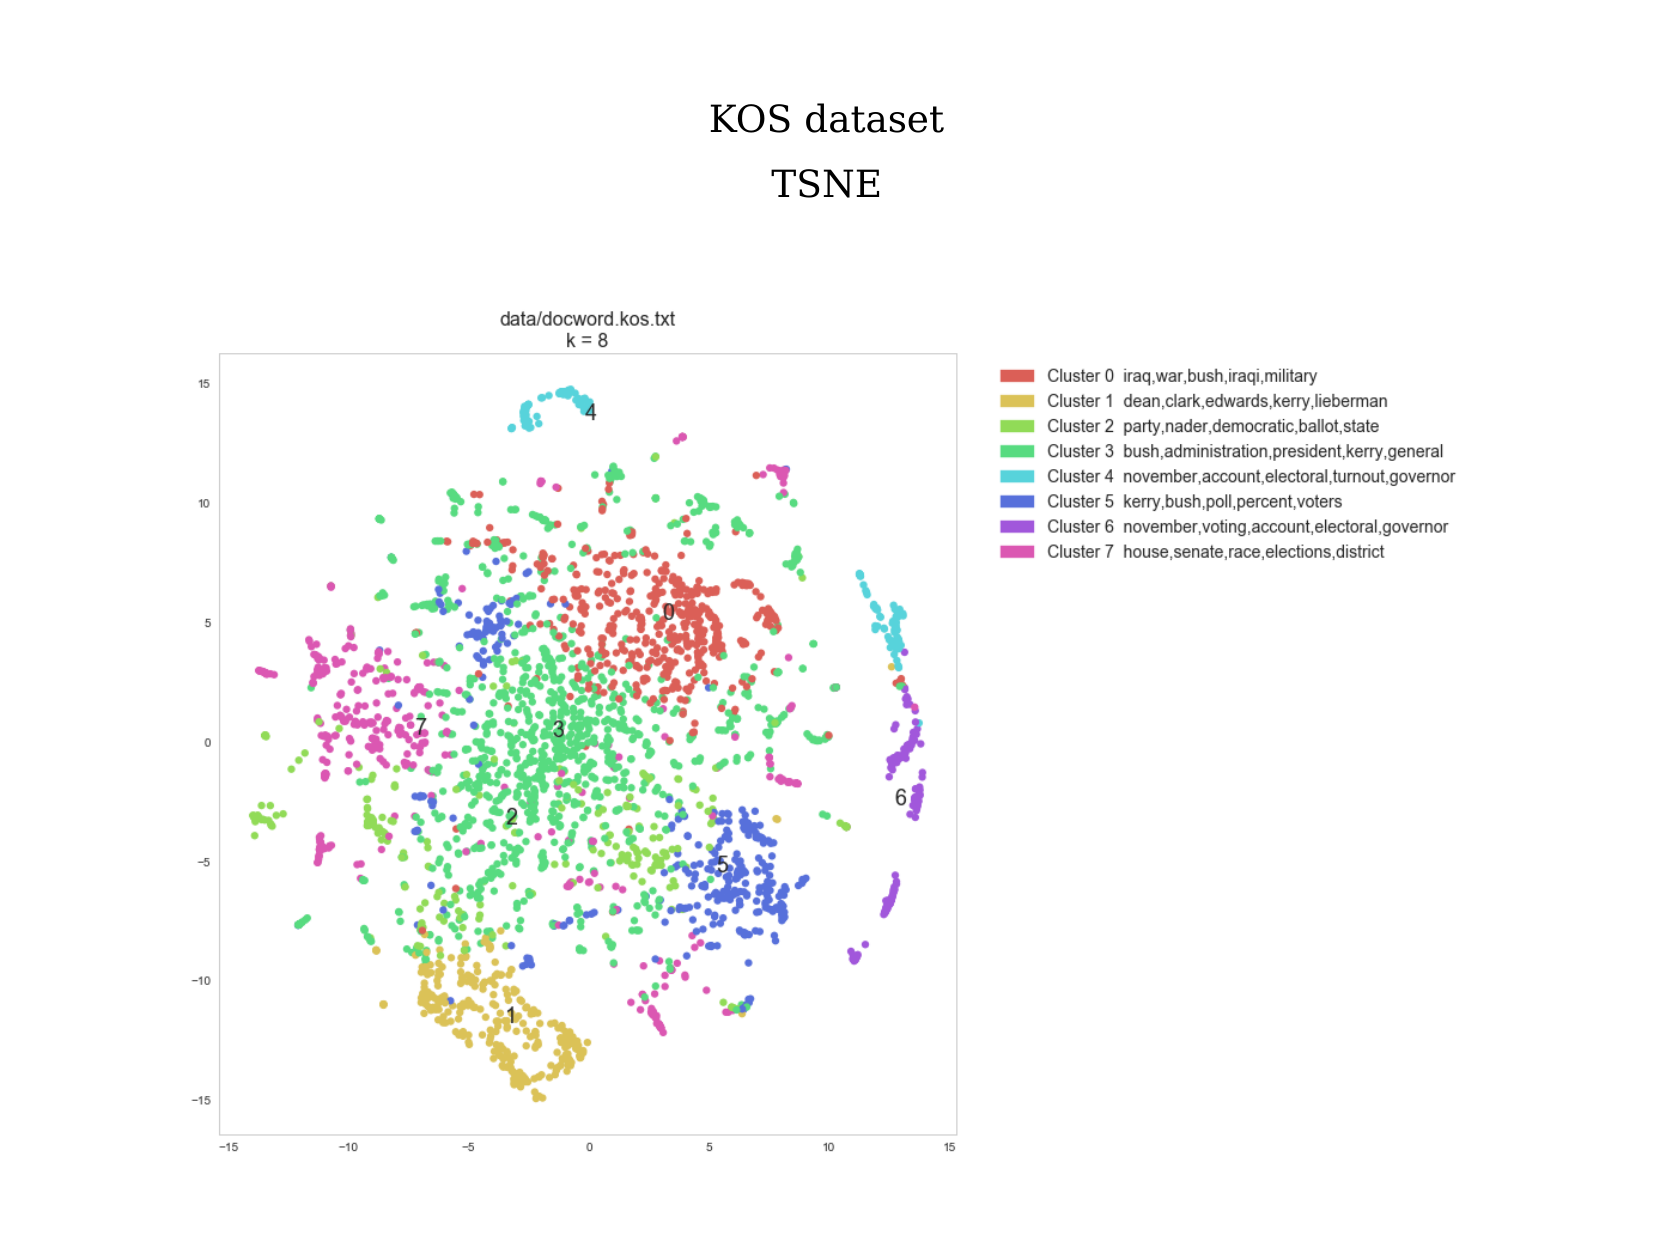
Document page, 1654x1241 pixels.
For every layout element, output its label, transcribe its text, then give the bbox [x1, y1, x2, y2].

text_box TSNE [756, 154, 897, 214]
picture [182, 303, 1471, 1162]
text_box KOS dataset [694, 90, 960, 149]
